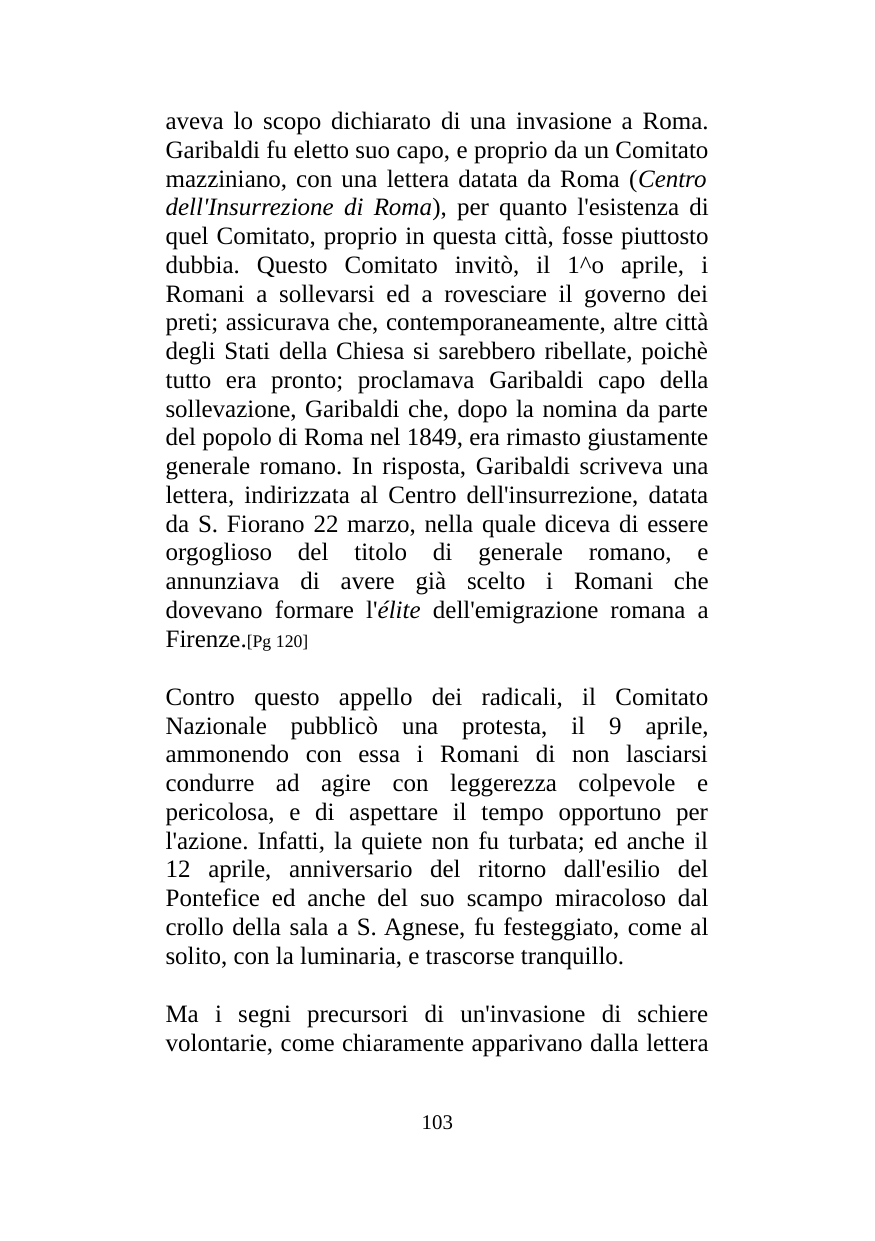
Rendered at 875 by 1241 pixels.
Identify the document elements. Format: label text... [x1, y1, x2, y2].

text aveva lo scopo dichiarato di una invasione a Roma. Garibaldi fu eletto suo capo, e proprio da un Comitato mazziniano, con una lettera datata da Roma (Centro dell'Insurrezione di Roma), per quanto l'esistenza di quel Comitato, proprio in questa città, fosse piuttosto dubbia. Questo Comitato invitò, il 1^o aprile, i Romani a sollevarsi ed a rovesciare il governo dei preti; assicurava che, contemporaneamente, altre città degli Stati della Chiesa si sarebbero ribellate, poichè tutto era pronto; proclamava Garibaldi capo della sollevazione, Garibaldi che, dopo la nomina da parte del popolo di Roma nel 1849, era rimasto giustamente generale romano. In risposta, Garibaldi scriveva una lettera, indirizzata al Centro dell'insurrezione, datata da S. Fiorano 22 marzo, nella quale diceva di essere orgoglioso del titolo di generale romano, e annunziava di avere già scelto i Romani che dovevano formare l'élite dell'emigrazione romana a Firenze.[Pg 120] [165, 106, 709, 652]
text Ma i segni precursori di un'invasione di schiere volontarie, come chiaramente apparivano dalla lettera [165, 999, 709, 1057]
text Contro questo appello dei radicali, il Comitato Nazionale pubblicò una protesta, il 9 aprile, ammonendo con essa i Romani di non lasciarsi condurre ad agire con leggerezza colpevole e pericolosa, e di aspettare il tempo opportuno per l'azione. Infatti, la quiete non fu turbata; ed anche il 12 aprile, anniversario del ritorno dall'esilio del Pontefice ed anche del suo scampo miracoloso dal crollo della sala a S. Agnese, fu festeggiato, come al solito, con la luminaria, e trascorse tranquillo. [165, 682, 709, 969]
